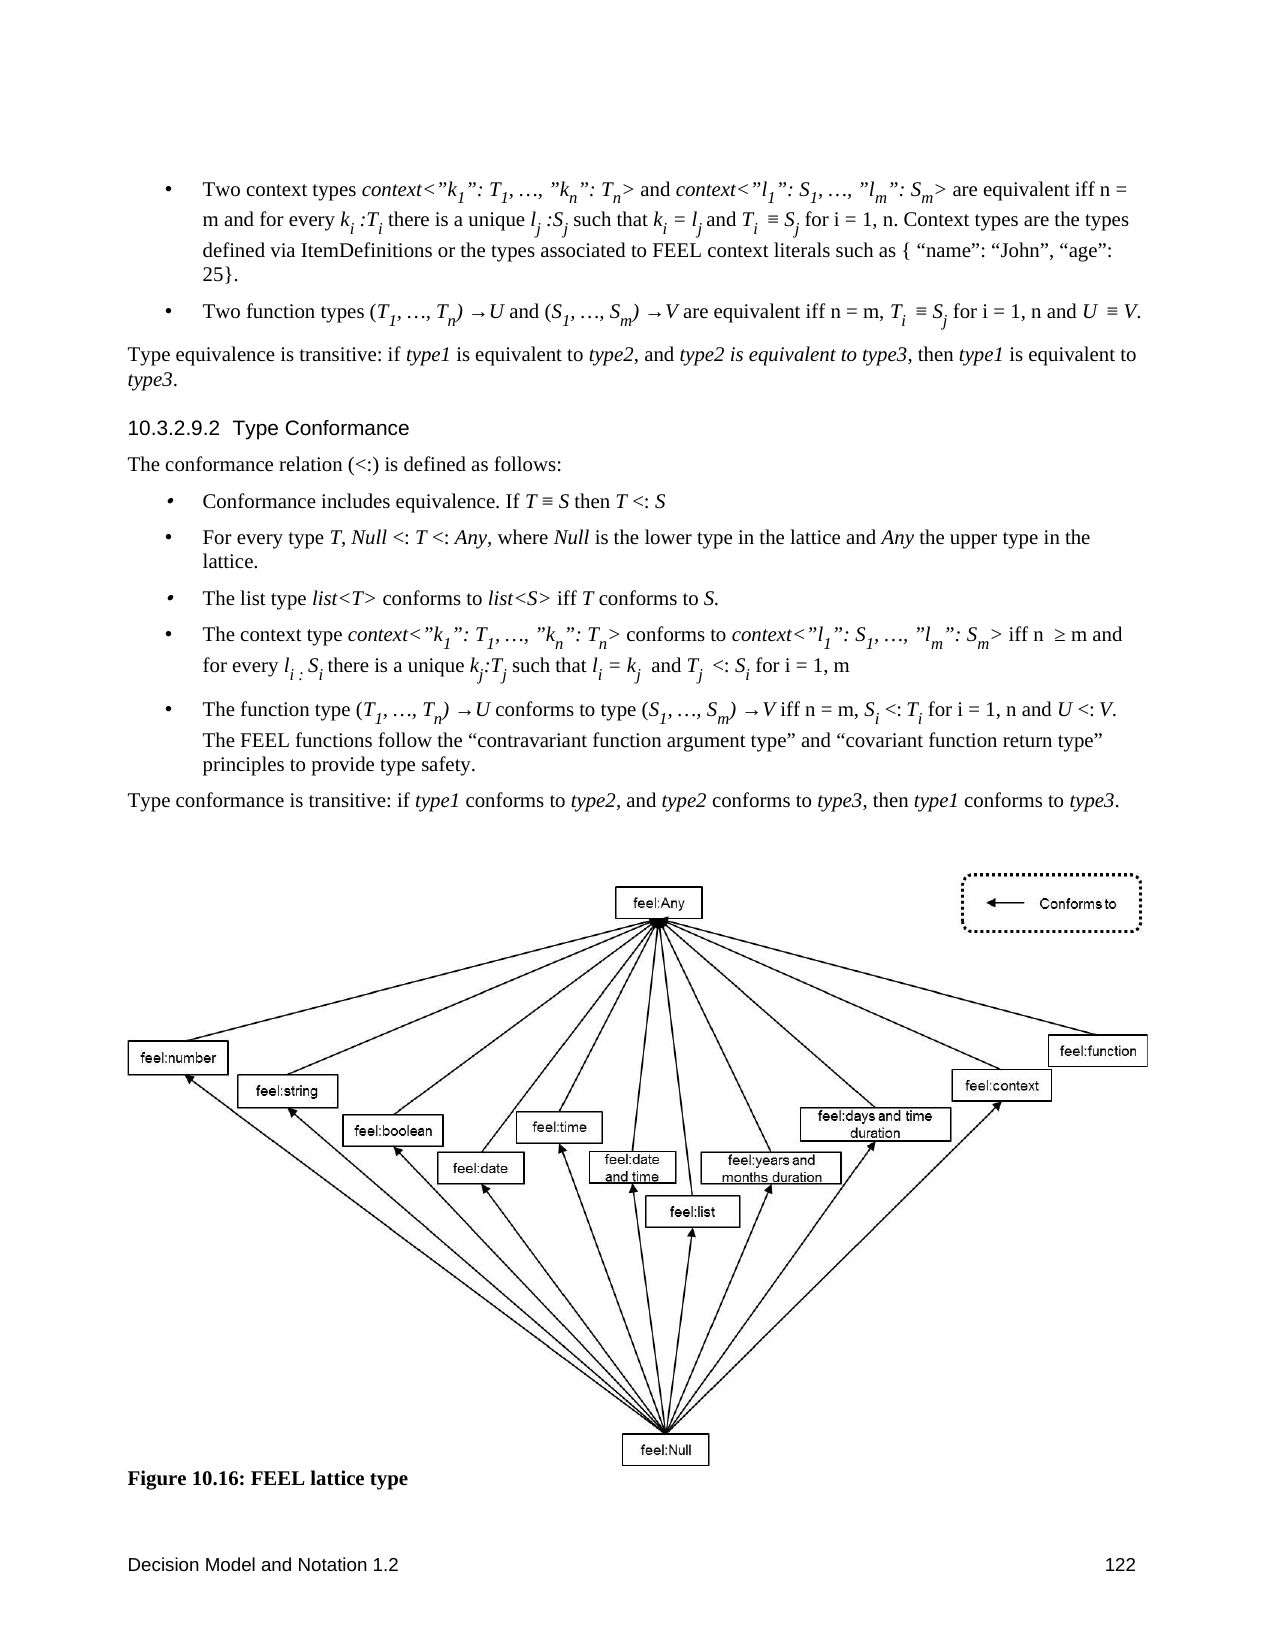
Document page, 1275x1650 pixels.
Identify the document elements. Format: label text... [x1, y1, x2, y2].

picture [127, 873, 1148, 1466]
subtitle Type Conformance [127, 416, 1147, 439]
text Type equivalence is transitive: if type1 is equivalent to type2, and type2 is equivalent to type3, then type1 is equivalent to type3. [127, 342, 1147, 391]
list The function type (T1, …, Tn) →U conforms to type (S1, …, Sm) →V iff n = m, Si <: Ti for i = 1, n and U <: V. The FEEL functions follow the “contravariant function argument type” and “covariant function return type” principles to provide type safety. [165, 697, 1147, 776]
list Two context types context<”k1”: T1, …, ”kn”: Tn> and context<”l1”: S1, …, ”lm”: Sm> are equivalent iff n = m and for every ki :Ti there is a unique lj :Sj such that ki = lj and Ti ≡ Sj for i = 1, n. Context types are the types defined via ItemDefinitions or the types associated to FEEL context literals such as { “name”: “John”, “age”: 25}. [165, 176, 1147, 286]
list Two function types (T1, …, Tn) →U and (S1, …, Sm) →V are equivalent iff n = m, Ti ≡ Sj for i = 1, n and U ≡ V. [165, 299, 1147, 330]
list The list type list<T> conforms to list<S> iff T conforms to S. [165, 586, 1147, 610]
list Conformance includes equivalence. If T ≡ S then T <: S [165, 488, 1147, 513]
text Type conformance is transitive: if type1 conforms to type2, and type2 conforms to type3, then type1 conforms to type3. [127, 788, 1147, 812]
list The context type context<”k1”: T1, …, ”kn”: Tn> conforms to context<”l1”: S1, …, ”lm”: Sm> iff n ≥ m and for every li : Si there is a unique kj:Tj such that li = kj and Tj <: Si for i = 1, m [165, 622, 1147, 684]
text The conformance relation (<:) is defined as follows: [127, 452, 1147, 476]
text Figure 10.16: FEEL lattice type [127, 1466, 1147, 1490]
list For every type T, Null <: T <: Any, where Null is the lower type in the lattice and Any the upper type in the lattice. [165, 525, 1147, 573]
